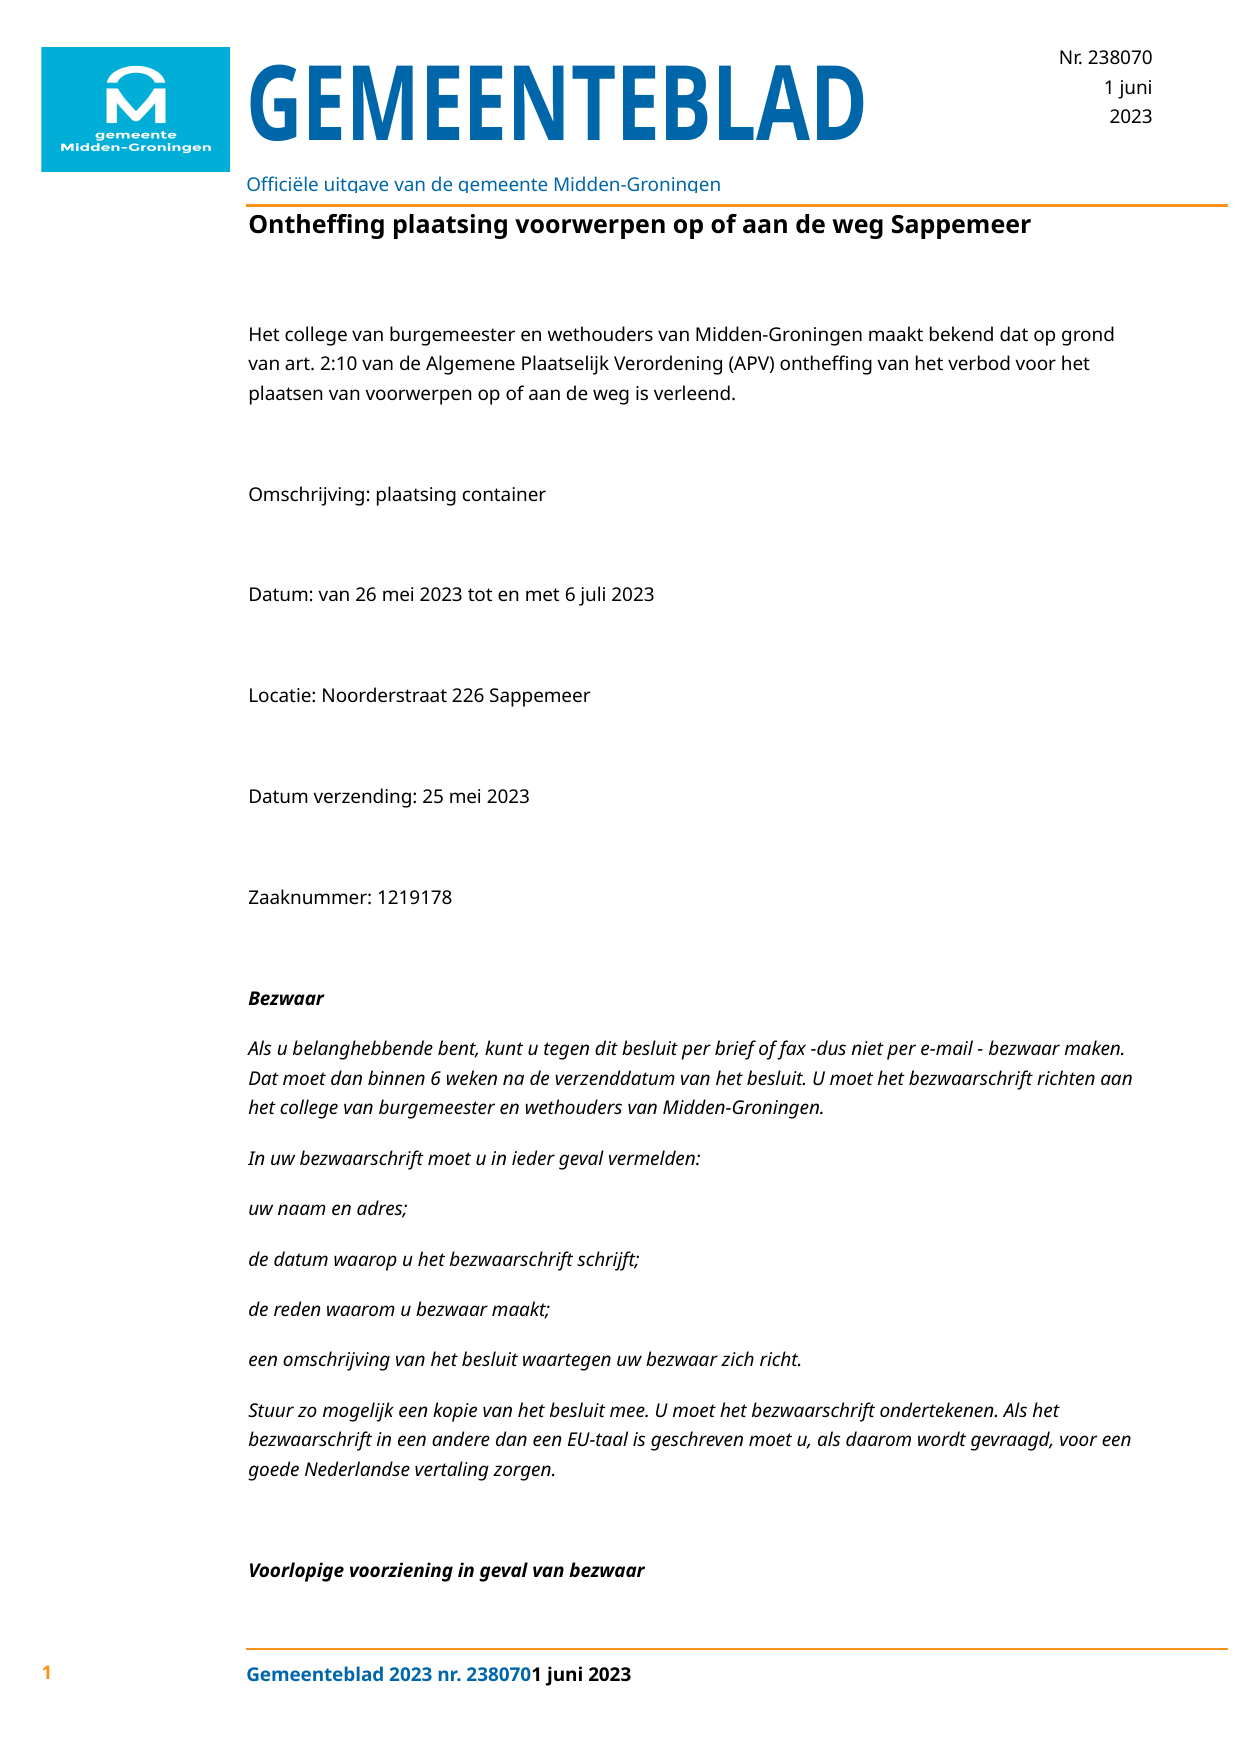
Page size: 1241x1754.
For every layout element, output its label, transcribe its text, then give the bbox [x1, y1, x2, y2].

text Datum: van 26 mei 2023 tot en met 6 juli 2023 [248, 582, 1152, 607]
text de reden waarom u bezwaar maakt; [248, 1296, 1152, 1322]
picture [107, 89, 165, 122]
picture [184, 146, 190, 153]
text Stuur zo mogelijk een kopie van het besluit mee. U moet het bezwaarschrift ondertekenen. Als het bezwaarschrift in een andere dan een EU-taal is geschreven moet u, als daarom wordt gevraagd, voor een goede Nederlandse vertaling zorgen. [248, 1397, 1152, 1482]
text Bezwaar [248, 985, 1152, 1011]
text Zaaknummer: 1219178 [248, 884, 1152, 910]
text In uw bezwaarschrift moet u in ieder geval vermelden: [248, 1145, 1152, 1171]
text uw naam en adres; [248, 1195, 1152, 1221]
text een omschrijving van het besluit waartegen uw bezwaar zich richt. [248, 1347, 1152, 1372]
text de datum waarop u het bezwaarschrift schrijft; [248, 1246, 1152, 1271]
text Ontheffing plaatsing voorwerpen op of aan de weg Sappemeer [248, 207, 1152, 241]
text Datum verzending: 25 mei 2023 [248, 783, 1152, 809]
text Locatie: Noorderstraat 226 Sappemeer [248, 682, 1152, 708]
picture [108, 66, 164, 82]
text Omschrijving: plaatsing container [248, 481, 1152, 506]
text Voorlopige voorziening in geval van bezwaar [248, 1557, 1152, 1583]
text Het college van burgemeester en wethouders van Midden-Groningen maakt bekend dat op grond van art. 2:10 van de Algemene Plaatselijk Verordening (APV) ontheffing van het verbod voor het plaatsen van voorwerpen op of aan de weg is verleend. [248, 321, 1152, 406]
text Als u belanghebbende bent, kunt u tegen dit besluit per brief of fax -dus niet per e-mail - bezwaar maken. Dat moet dan binnen 6 weken na de verzenddatum van het besluit. U moet het bezwaarschrift richten aan het college van burgemeester en wethouders van Midden-Groningen. [248, 1035, 1152, 1120]
